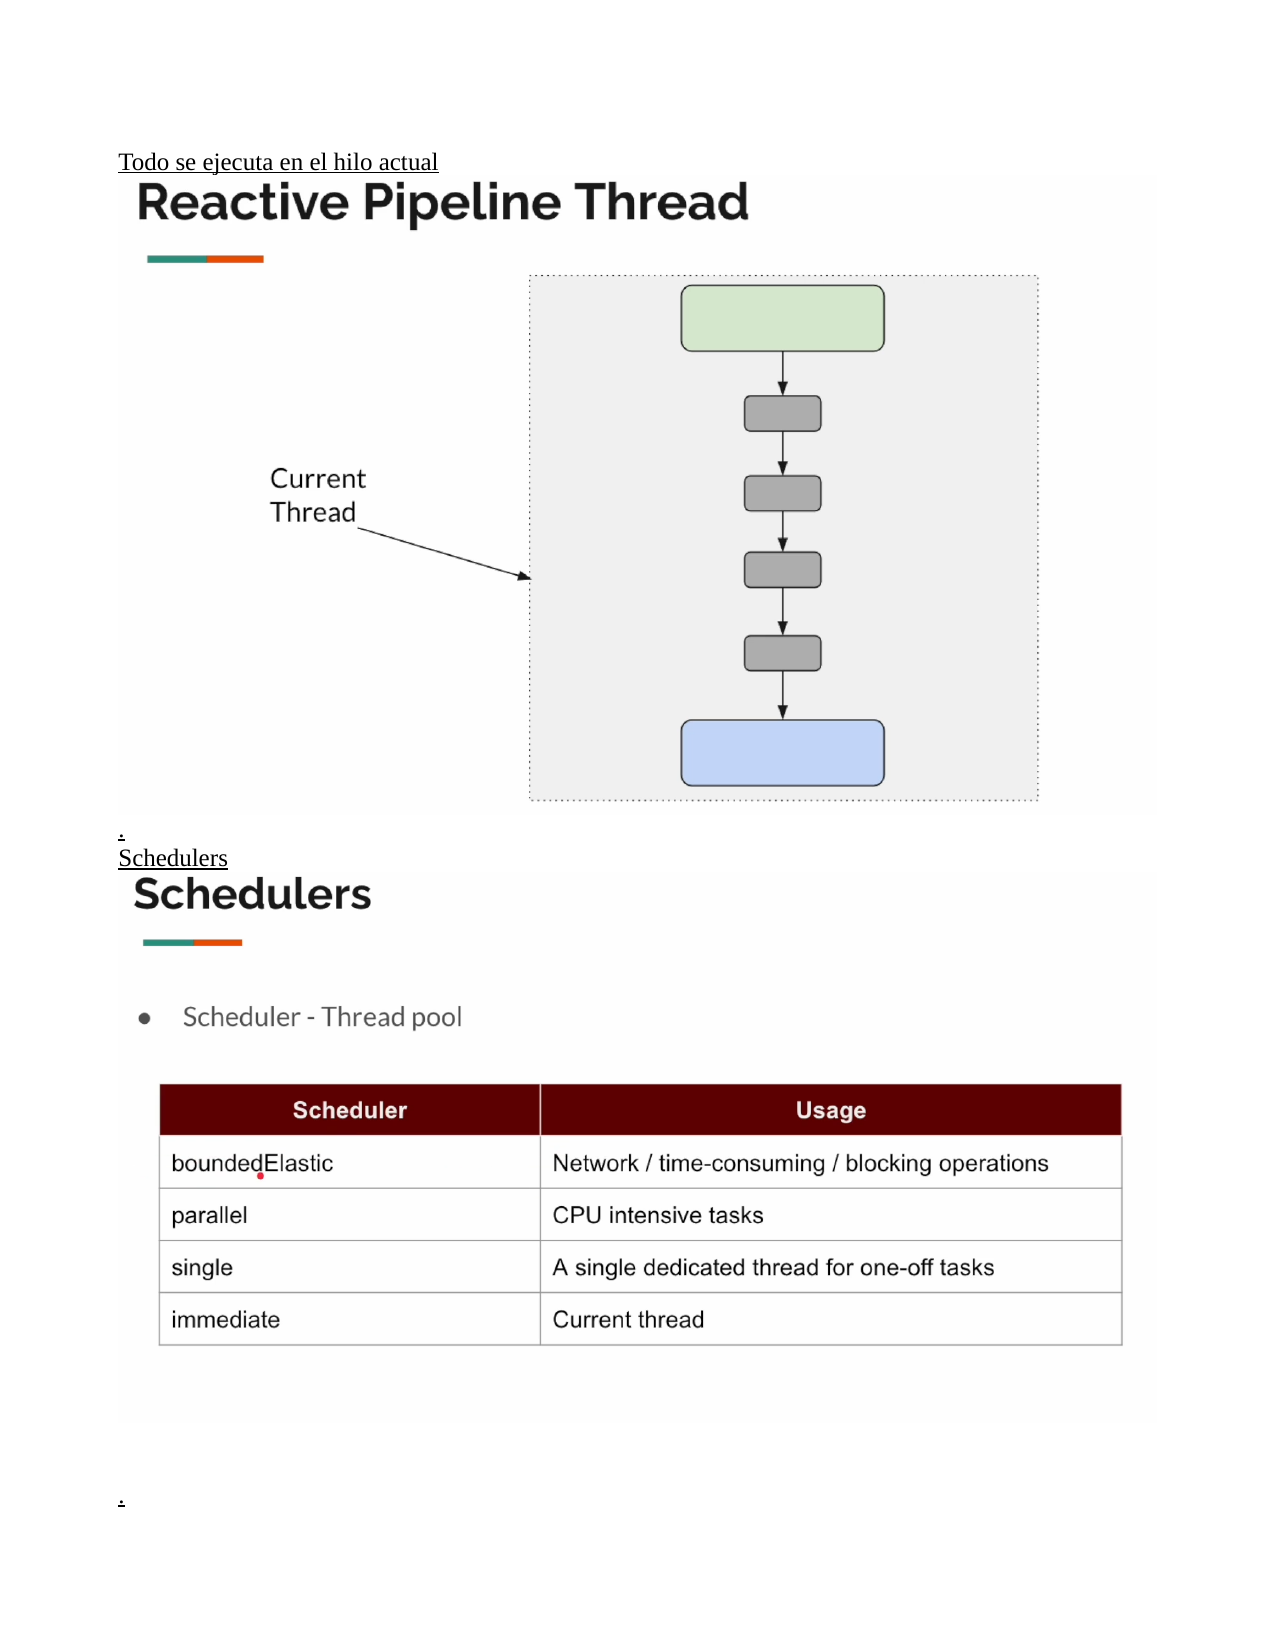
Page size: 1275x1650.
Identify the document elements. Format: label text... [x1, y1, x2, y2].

text . [118, 1480, 1157, 1509]
picture [118, 175, 1157, 815]
text . [118, 815, 1157, 843]
text Schedulers [118, 843, 1157, 872]
text Todo se ejecuta en el hilo actual [118, 147, 1157, 175]
picture [118, 872, 1157, 1423]
